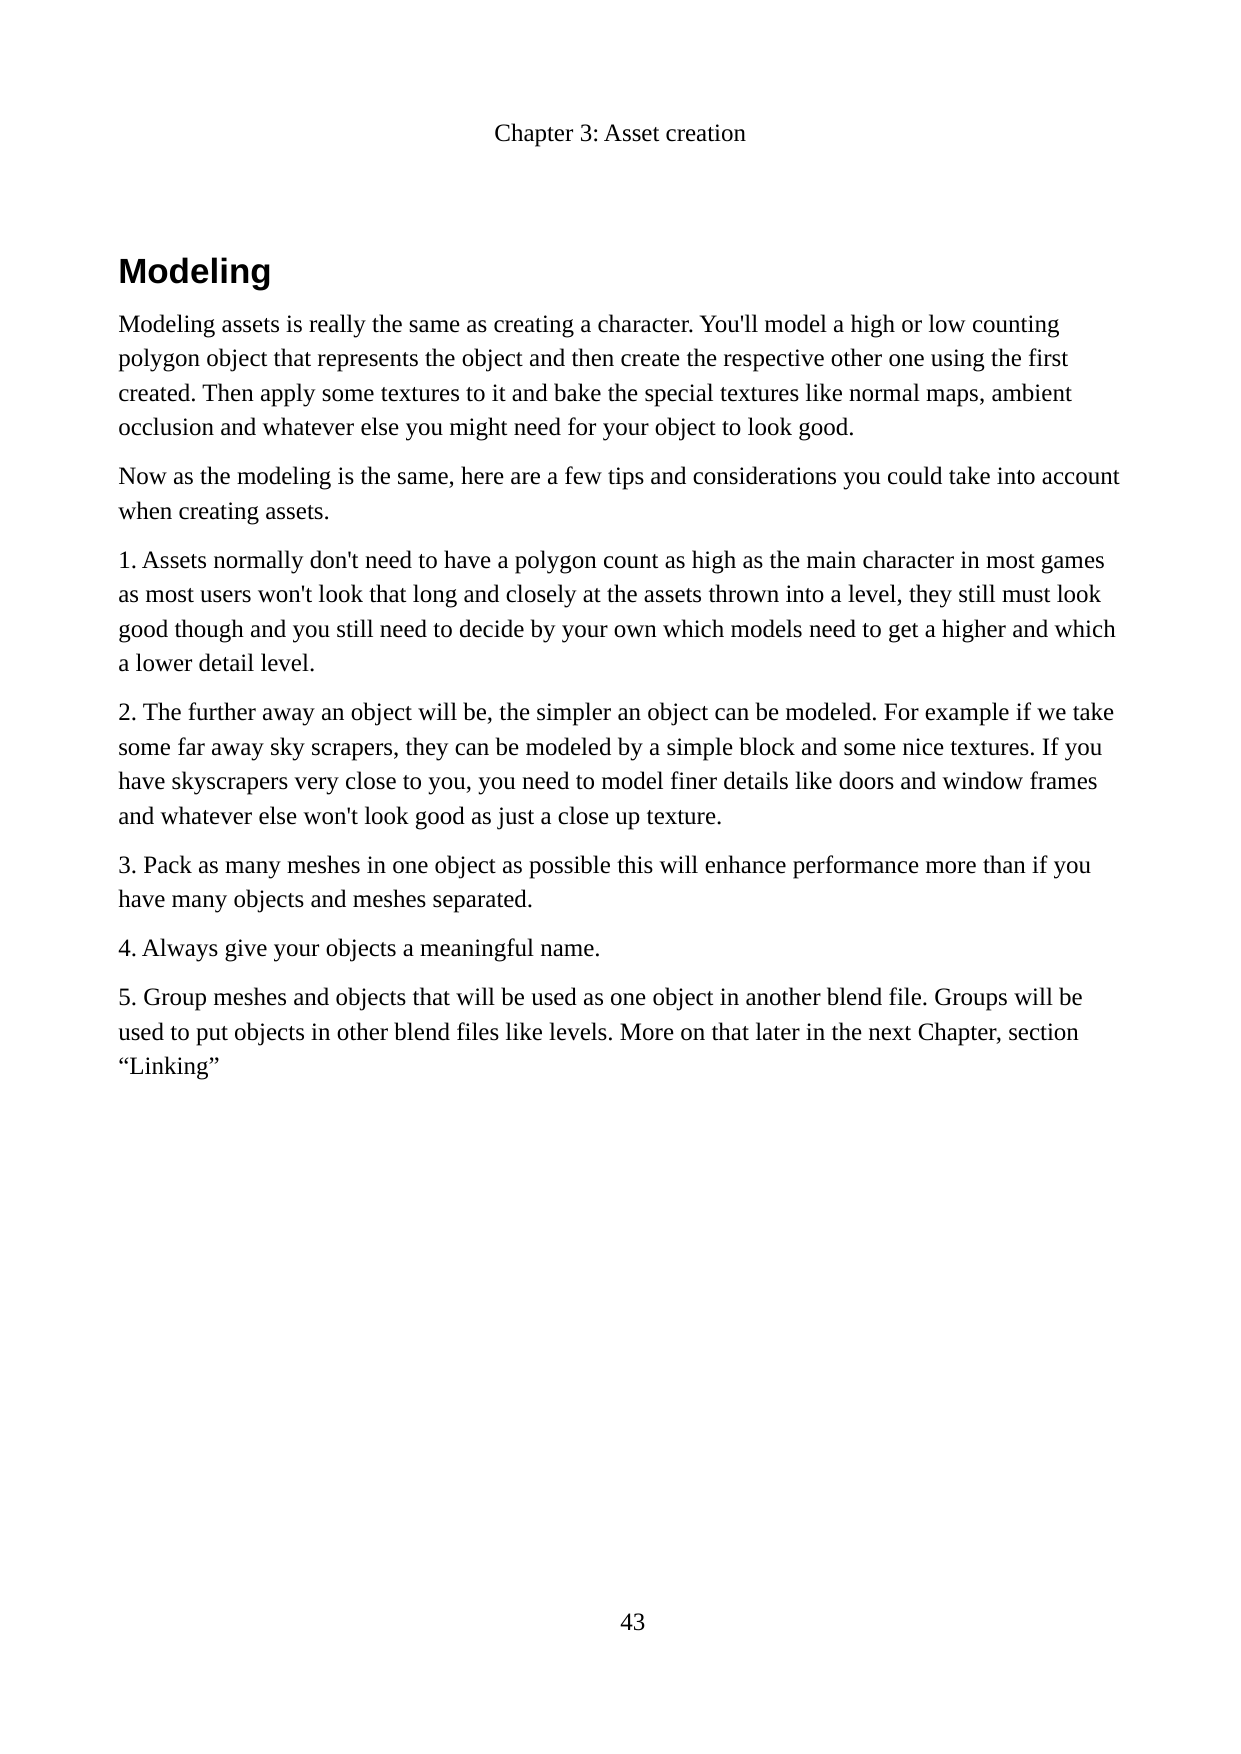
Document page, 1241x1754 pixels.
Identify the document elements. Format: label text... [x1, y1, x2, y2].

text Now as the modeling is the same, here are a few tips and considerations you could take into account when creating assets. [118, 461, 1122, 524]
text Modeling assets is really the same as creating a character. You'll model a high or low counting polygon object that represents the object and then create the respective other one using the first created. Then apply some textures to it and bake the special textures like normal maps, ambient occlusion and whatever else you might need for your object to look good. [118, 309, 1122, 441]
text 1. Assets normally don't need to have a polygon count as high as the main character in most games as most users won't look that long and closely at the assets thrown into a level, they still must look good though and you still need to decide by your own which models need to get a higher and which a lower detail level. [118, 545, 1122, 677]
subtitle Modeling [118, 250, 1122, 290]
text 2. The further away an object will be, the simpler an object can be modeled. For example if we take some far away sky scrapers, they can be modeled by a simple block and some nice textures. If you have skyscrapers very close to you, you need to model finer details like doors and window frames and whatever else won't look good as just a close up texture. [118, 697, 1122, 829]
text 5. Group meshes and objects that will be used as one object in another blend file. Groups will be used to put objects in other blend files like levels. More on that later in the next Chapter, section “Linking” [118, 982, 1122, 1080]
text 4. Always give your objects a meaningful name. [118, 933, 1122, 962]
text 3. Pack as many meshes in one object as possible this will enhance performance more than if you have many objects and meshes separated. [118, 850, 1122, 913]
